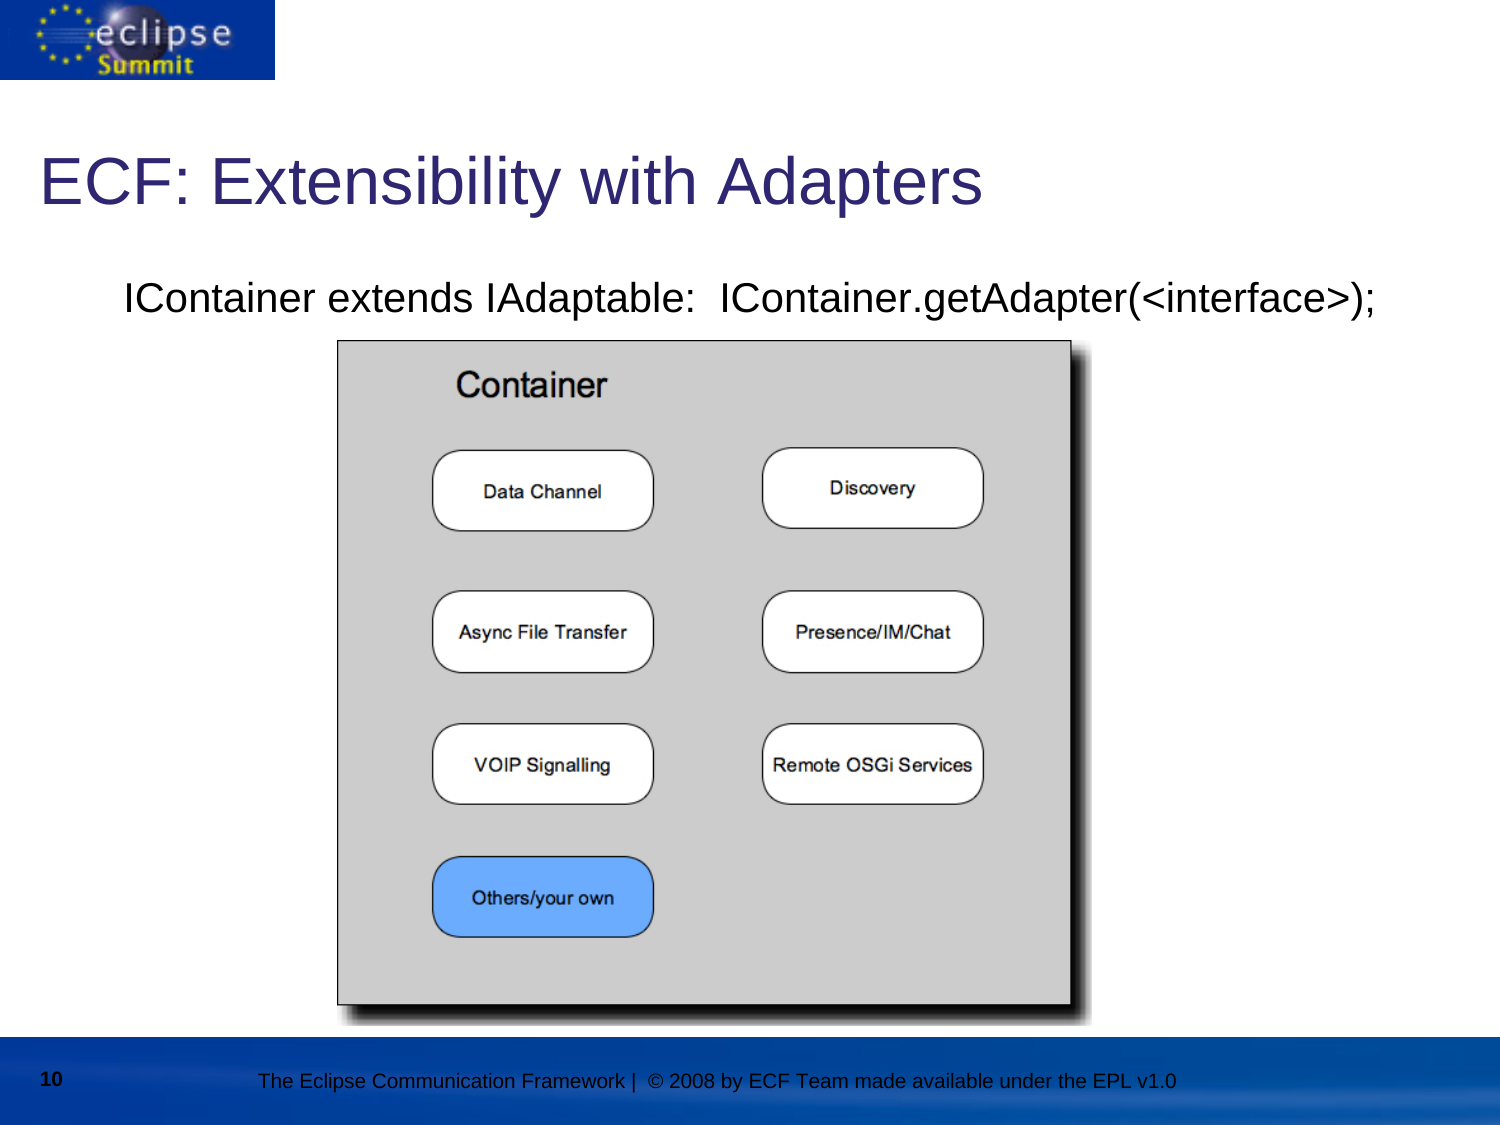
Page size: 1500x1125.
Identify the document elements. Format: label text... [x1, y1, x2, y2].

title ECF: Extensibility with Adapters [25, 142, 1378, 234]
list IContainer extends IAdaptable: IContainer.getAdapter(<interface>); [108, 266, 1408, 899]
picture [0, 0, 275, 80]
picture [337, 340, 1092, 1027]
picture [0, 1037, 1500, 1125]
